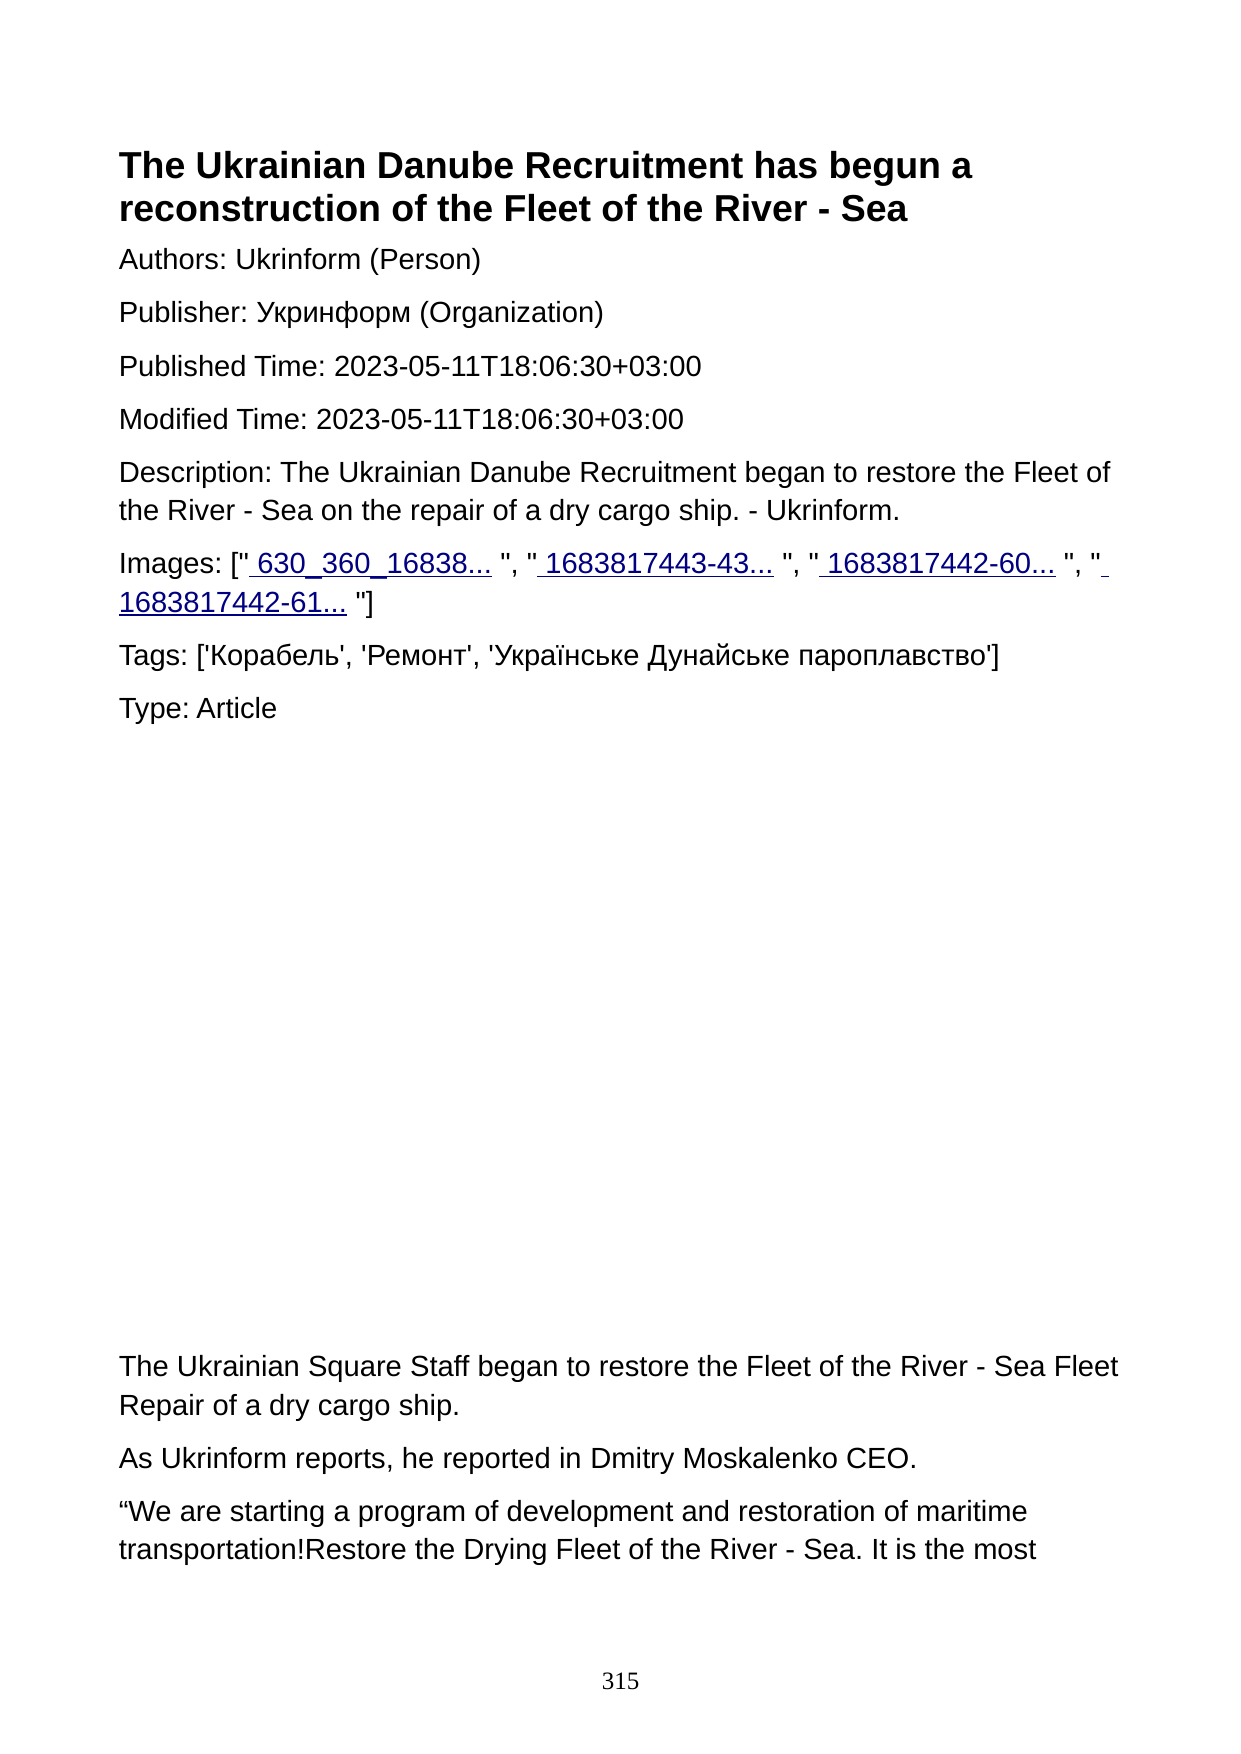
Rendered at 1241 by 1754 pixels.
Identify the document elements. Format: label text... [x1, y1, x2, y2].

text Type: Article [118, 691, 1122, 725]
subtitle The Ukrainian Danube Recruitment has begun a reconstruction of the Fleet of the River - Sea [118, 143, 1122, 230]
text Modified Time: 2023-05-11T18:06:30+03:00 [118, 402, 1122, 435]
text As Ukrinform reports, he reported in Dmitry Moskalenko CEO. [118, 1441, 1122, 1474]
text Images: [" 630_360_16838... ", " 1683817443-43... ", " 1683817442-60... ", " 1683817442-61... "] [118, 546, 1122, 618]
text Authors: Ukrinform (Person) [118, 242, 1122, 276]
text Tags: ['Корабель', 'Ремонт', 'Українське Дунайське пароплавство'] [118, 638, 1122, 672]
text “We are starting a program of development and restoration of maritime transportation!Restore the Drying Fleet of the River - Sea. It is the most [118, 1494, 1122, 1566]
text Publisher: Укринформ (Organization) [118, 295, 1122, 329]
text Published Time: 2023-05-11T18:06:30+03:00 [118, 348, 1122, 382]
text Description: The Ukrainian Danube Recruitment began to restore the Fleet of the River - Sea on the repair of a dry cargo ship. - Ukrinform. [118, 455, 1122, 527]
text The Ukrainian Square Staff began to restore the Fleet of the River - Sea Fleet Repair of a dry cargo ship. [118, 744, 1122, 1421]
